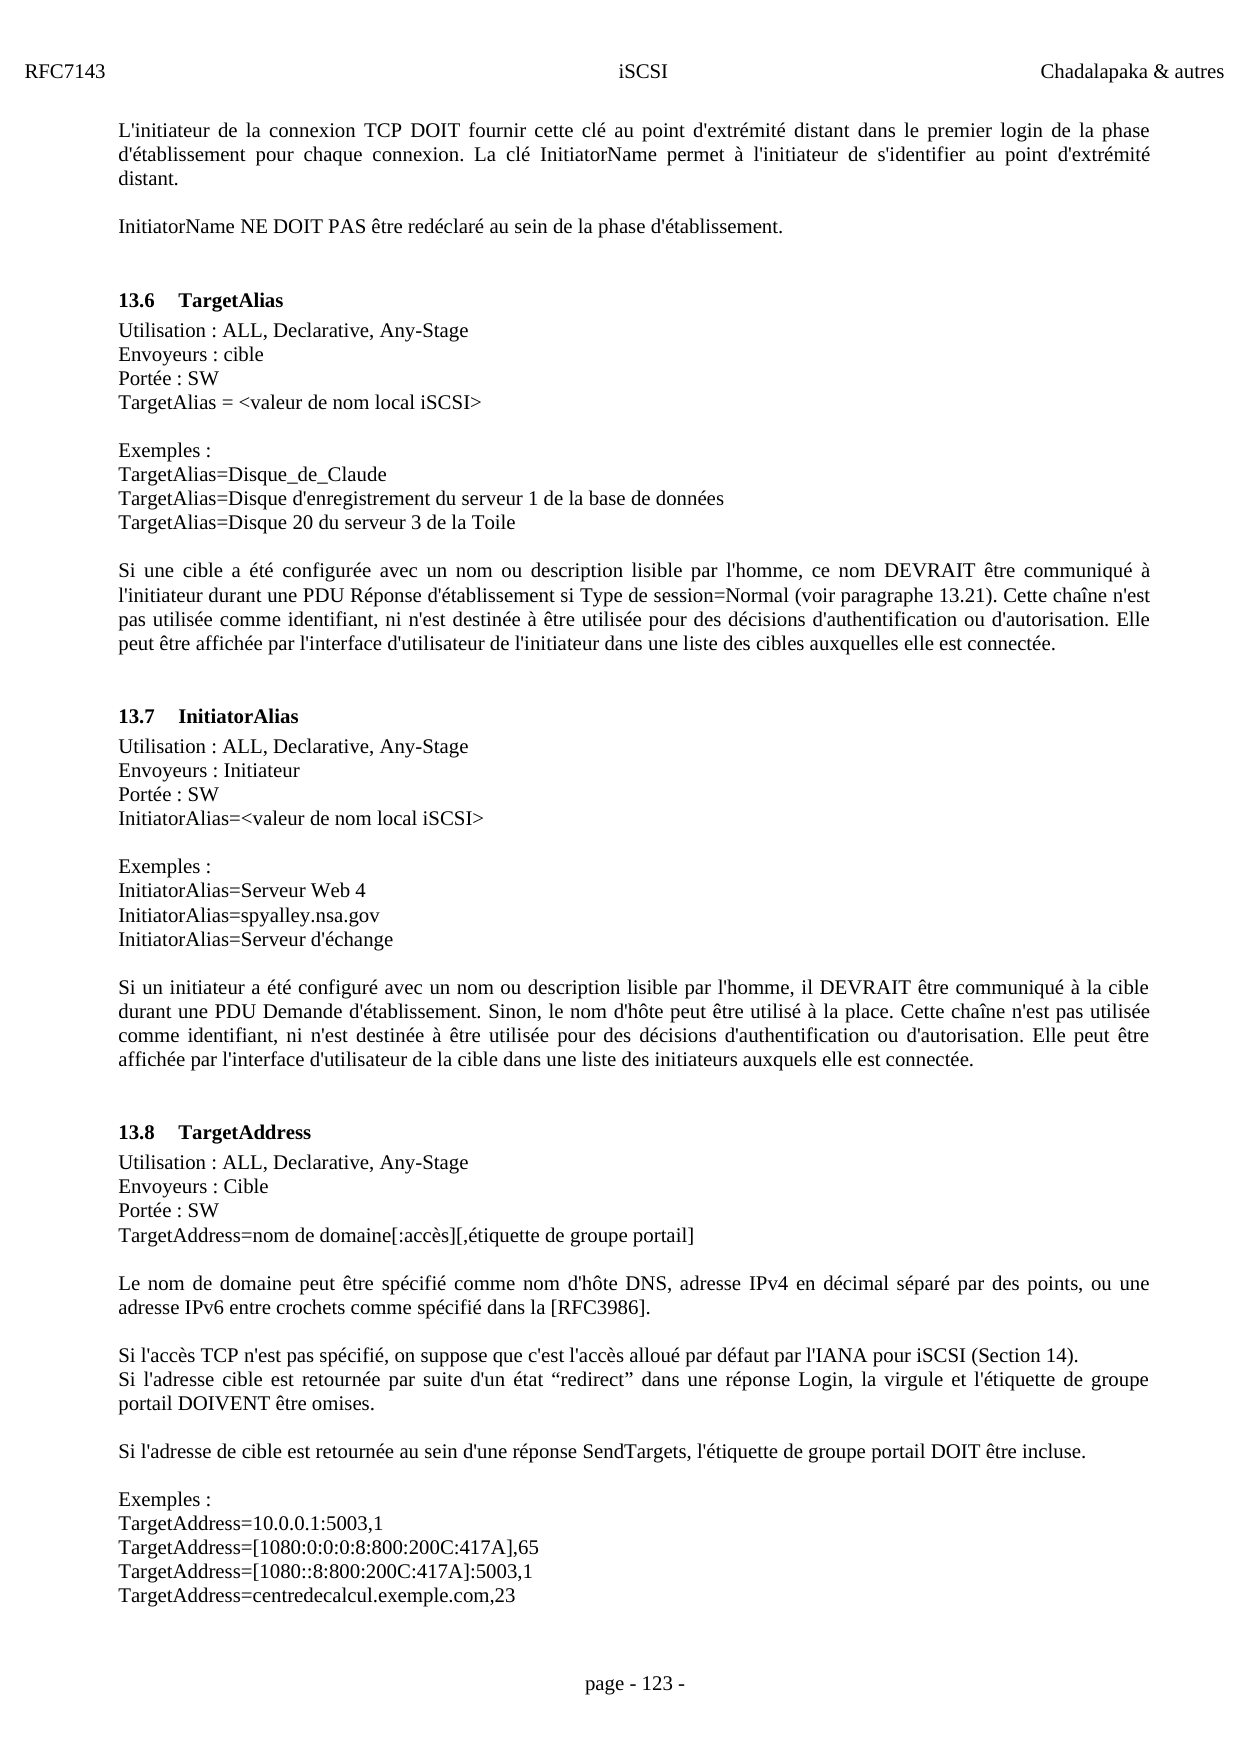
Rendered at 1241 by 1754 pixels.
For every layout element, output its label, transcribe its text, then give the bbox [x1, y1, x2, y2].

text TargetAlias = <valeur de nom local iSCSI> [118, 390, 1152, 414]
text L'initiateur de la connexion TCP DOIT fournir cette clé au point d'extrémité distant dans le premier login de la phase d'établissement pour chaque connexion. La clé InitiatorName permet à l'initiateur de s'identifier au point d'extrémité distant. [118, 118, 1152, 190]
text TargetAddress=10.0.0.1:5003,1 [118, 1511, 1152, 1535]
text InitiatorAlias=<valeur de nom local iSCSI> [118, 806, 1152, 830]
text InitiatorAlias=Serveur Web 4 [118, 878, 1152, 902]
text Si un initiateur a été configuré avec un nom ou description lisible par l'homme, il DEVRAIT être communiqué à la cible durant une PDU Demande d'établissement. Sinon, le nom d'hôte peut être utilisé à la place. Cette chaîne n'est pas utilisée comme identifiant, ni n'est destinée à être utilisée pour des décisions d'authentification ou d'autorisation. Elle peut être affichée par l'interface d'utilisateur de la cible dans une liste des initiateurs auxquels elle est connectée. [118, 975, 1152, 1071]
text Si l'adresse cible est retournée par suite d'un état “redirect” dans une réponse Login, la virgule et l'étiquette de groupe portail DOIVENT être omises. [118, 1367, 1152, 1415]
text TargetAlias=Disque 20 du serveur 3 de la Toile [118, 510, 1152, 534]
text Envoyeurs : cible [118, 342, 1152, 366]
text Exemples : [118, 854, 1152, 878]
text TargetAlias=Disque d'enregistrement du serveur 1 de la base de données [118, 486, 1152, 510]
text Le nom de domaine peut être spécifié comme nom d'hôte DNS, adresse IPv4 en décimal séparé par des points, ou une adresse IPv6 entre crochets comme spécifié dans la [RFC3986]. [118, 1271, 1152, 1319]
text Utilisation : ALL, Declarative, Any-Stage [118, 734, 1152, 758]
subtitle 13.7 InitiatorAlias [118, 704, 1152, 728]
text InitiatorAlias=Serveur d'échange [118, 927, 1152, 951]
text Si une cible a été configurée avec un nom ou description lisible par l'homme, ce nom DEVRAIT être communiqué à l'initiateur durant une PDU Réponse d'établissement si Type de session=Normal (voir paragraphe 13.21). Cette chaîne n'est pas utilisée comme identifiant, ni n'est destinée à être utilisée pour des décisions d'authentification ou d'autorisation. Elle peut être affichée par l'interface d'utilisateur de l'initiateur dans une liste des cibles auxquelles elle est connectée. [118, 558, 1152, 655]
text Portée : SW [118, 366, 1152, 390]
text Utilisation : ALL, Declarative, Any-Stage [118, 318, 1152, 342]
text Exemples : [118, 1487, 1152, 1511]
subtitle 13.8 TargetAddress [118, 1120, 1152, 1144]
subtitle 13.6 TargetAlias [118, 287, 1152, 312]
text TargetAddress=nom de domaine[:accès][,étiquette de groupe portail] [118, 1222, 1152, 1247]
text Portée : SW [118, 1198, 1152, 1222]
text Envoyeurs : Cible [118, 1174, 1152, 1198]
text TargetAddress=[1080::8:800:200C:417A]:5003,1 [118, 1559, 1152, 1583]
text Utilisation : ALL, Declarative, Any-Stage [118, 1150, 1152, 1174]
text Si l'accès TCP n'est pas spécifié, on suppose que c'est l'accès alloué par défaut par l'IANA pour iSCSI (Section 14). [118, 1343, 1152, 1367]
text TargetAddress=centredecalcul.exemple.com,23 [118, 1583, 1152, 1607]
text Si l'adresse de cible est retournée au sein d'une réponse SendTargets, l'étiquette de groupe portail DOIT être incluse. [118, 1439, 1152, 1463]
text InitiatorName NE DOIT PAS être redéclaré au sein de la phase d'établissement. [118, 214, 1152, 238]
text InitiatorAlias=spyalley.nsa.gov [118, 902, 1152, 927]
text Exemples : [118, 438, 1152, 462]
text TargetAlias=Disque_de_Claude [118, 462, 1152, 486]
text Portée : SW [118, 782, 1152, 806]
text Envoyeurs : Initiateur [118, 758, 1152, 782]
text TargetAddress=[1080:0:0:0:8:800:200C:417A],65 [118, 1535, 1152, 1559]
